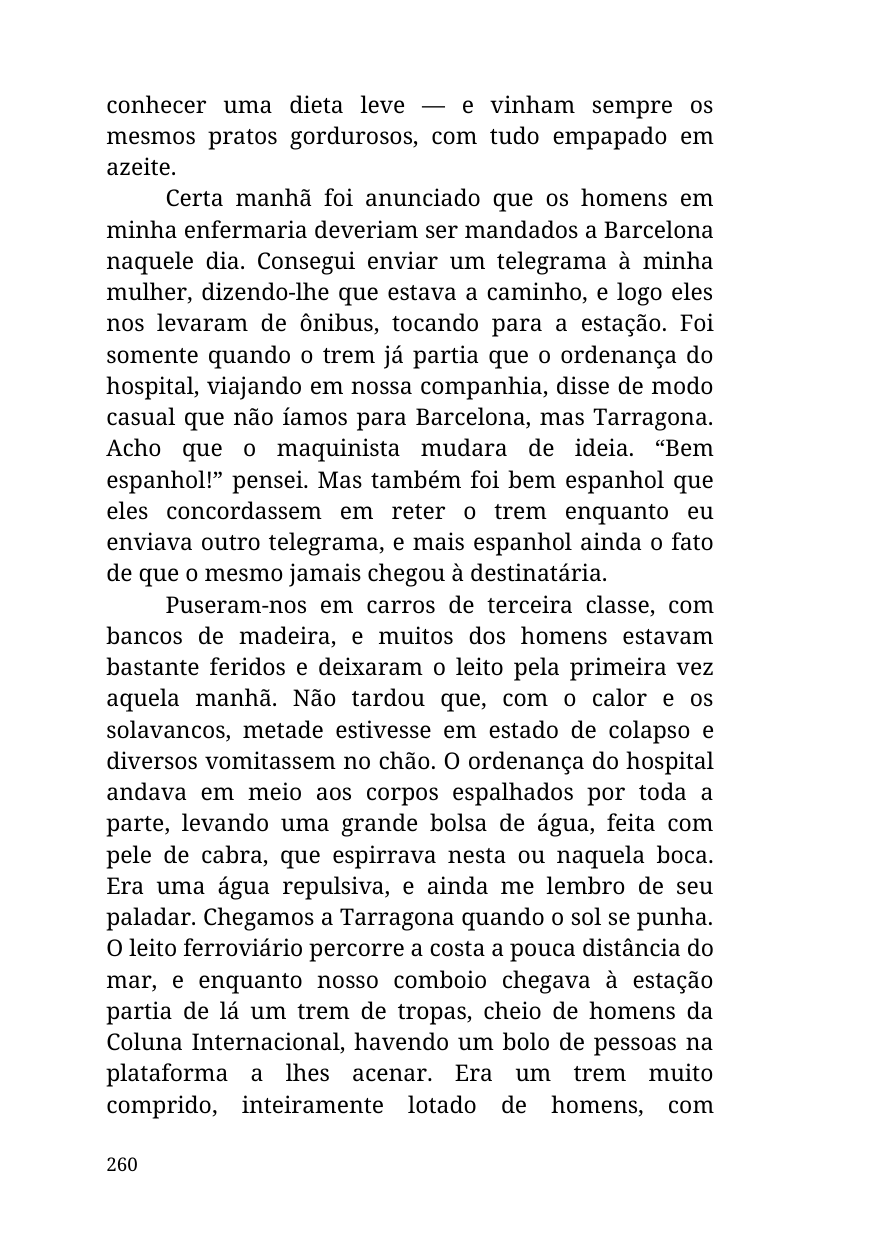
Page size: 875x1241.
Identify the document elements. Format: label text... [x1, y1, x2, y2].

text conhecer uma dieta leve — e vinham sempre os mesmos pratos gordurosos, com tudo empapado em azeite. [106, 88, 714, 182]
text Certa manhã foi anunciado que os homens em minha enfermaria deveriam ser mandados a Barcelona naquele dia. Consegui enviar um telegrama à minha mulher, dizendo-lhe que estava a caminho, e logo eles nos levaram de ônibus, tocando para a estação. Foi somente quando o trem já partia que o ordenança do hospital, viajando em nossa companhia, disse de modo casual que não íamos para Barcelona, mas Tarragona. Acho que o maquinista mudara de ideia. “Bem espanhol!” pensei. Mas também foi bem espanhol que eles concordassem em reter o trem enquanto eu enviava outro telegrama, e mais espanhol ainda o fato de que o mesmo jamais chegou à destinatária. [106, 182, 714, 588]
text Puseram-nos em carros de terceira classe, com bancos de madeira, e muitos dos homens estavam bastante feridos e deixaram o leito pela primeira vez aquela manhã. Não tardou que, com o calor e os solavancos, metade estivesse em estado de colapso e diversos vomitassem no chão. O ordenança do hospital andava em meio aos corpos espalhados por toda a parte, levando uma grande bolsa de água, feita com pele de cabra, que espirrava nesta ou naquela boca. Era uma água repulsiva, e ainda me lembro de seu paladar. Chegamos a Tarragona quando o sol se punha. O leito ferroviário percorre a costa a pouca distância do mar, e enquanto nosso comboio chegava à estação partia de lá um trem de tropas, cheio de homens da Coluna Internacional, havendo um bolo de pessoas na plataforma a lhes acenar. Era um trem muito comprido, inteiramente lotado de homens, com [106, 588, 714, 1120]
